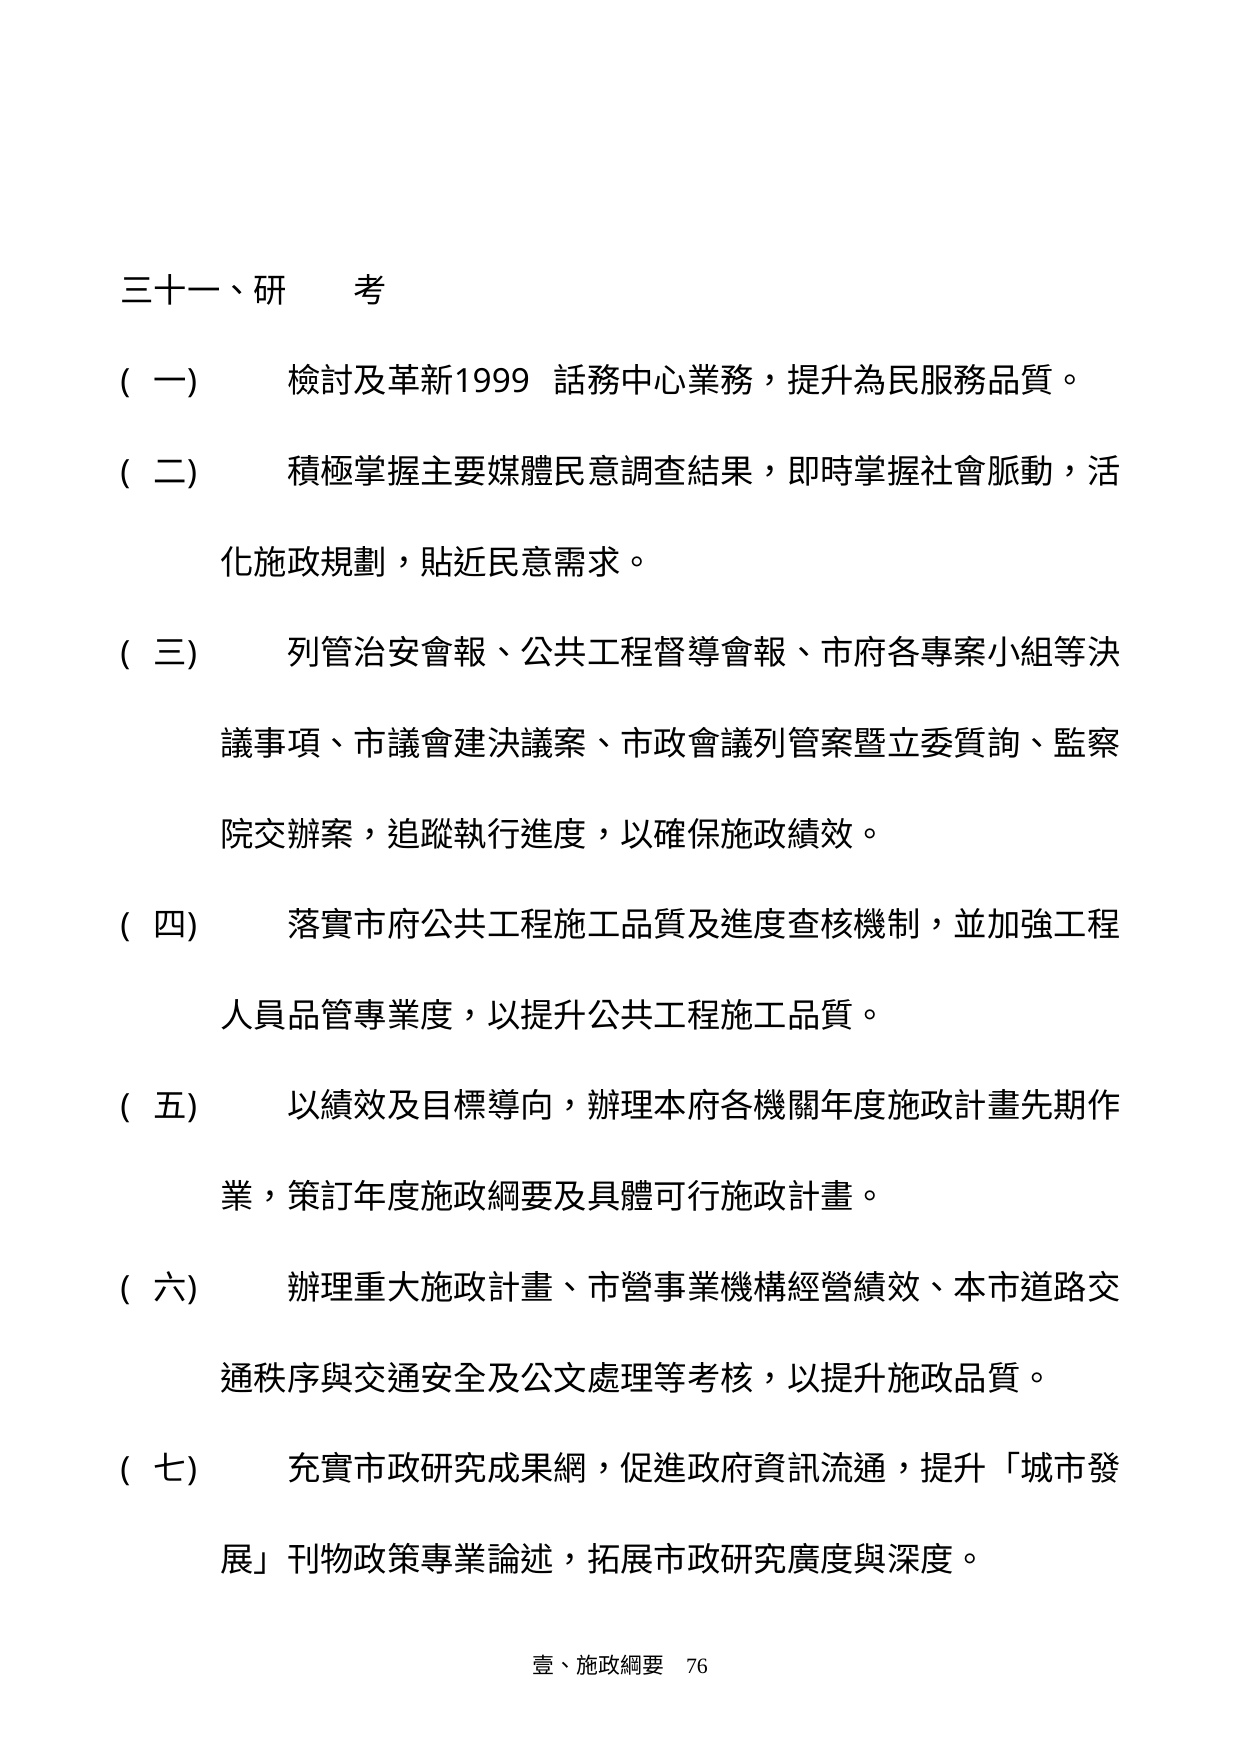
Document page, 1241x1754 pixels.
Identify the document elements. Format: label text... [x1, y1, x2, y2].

list 充實市政研究成果網，促進政府資訊流通，提升「城市發展」刊物政策專業論述，拓展市政研究廣度與深度。 [120, 1421, 1120, 1602]
list 積極掌握主要媒體民意調查結果，即時掌握社會脈動，活化施政規劃，貼近民意需求。 [120, 424, 1120, 605]
list 落實市府公共工程施工品質及進度查核機制，並加強工程人員品管專業度，以提升公共工程施工品質。 [120, 877, 1120, 1058]
list 辦理重大施政計畫、市營事業機構經營績效、本市道路交通秩序與交通安全及公文處理等考核，以提升施政品質。 [120, 1239, 1120, 1421]
list 檢討及革新1999話務中心業務，提升為民服務品質。 [120, 333, 1120, 424]
list 列管治安會報、公共工程督導會報、市府各專案小組等決議事項、市議會建決議案、市政會議列管案暨立委質詢、監察院交辦案，追蹤執行進度，以確保施政績效。 [120, 605, 1120, 877]
list 以績效及目標導向，辦理本府各機關年度施政計畫先期作業，策訂年度施政綱要及具體可行施政計畫。 [120, 1058, 1120, 1239]
text 三十一、研 考 [120, 243, 1120, 333]
